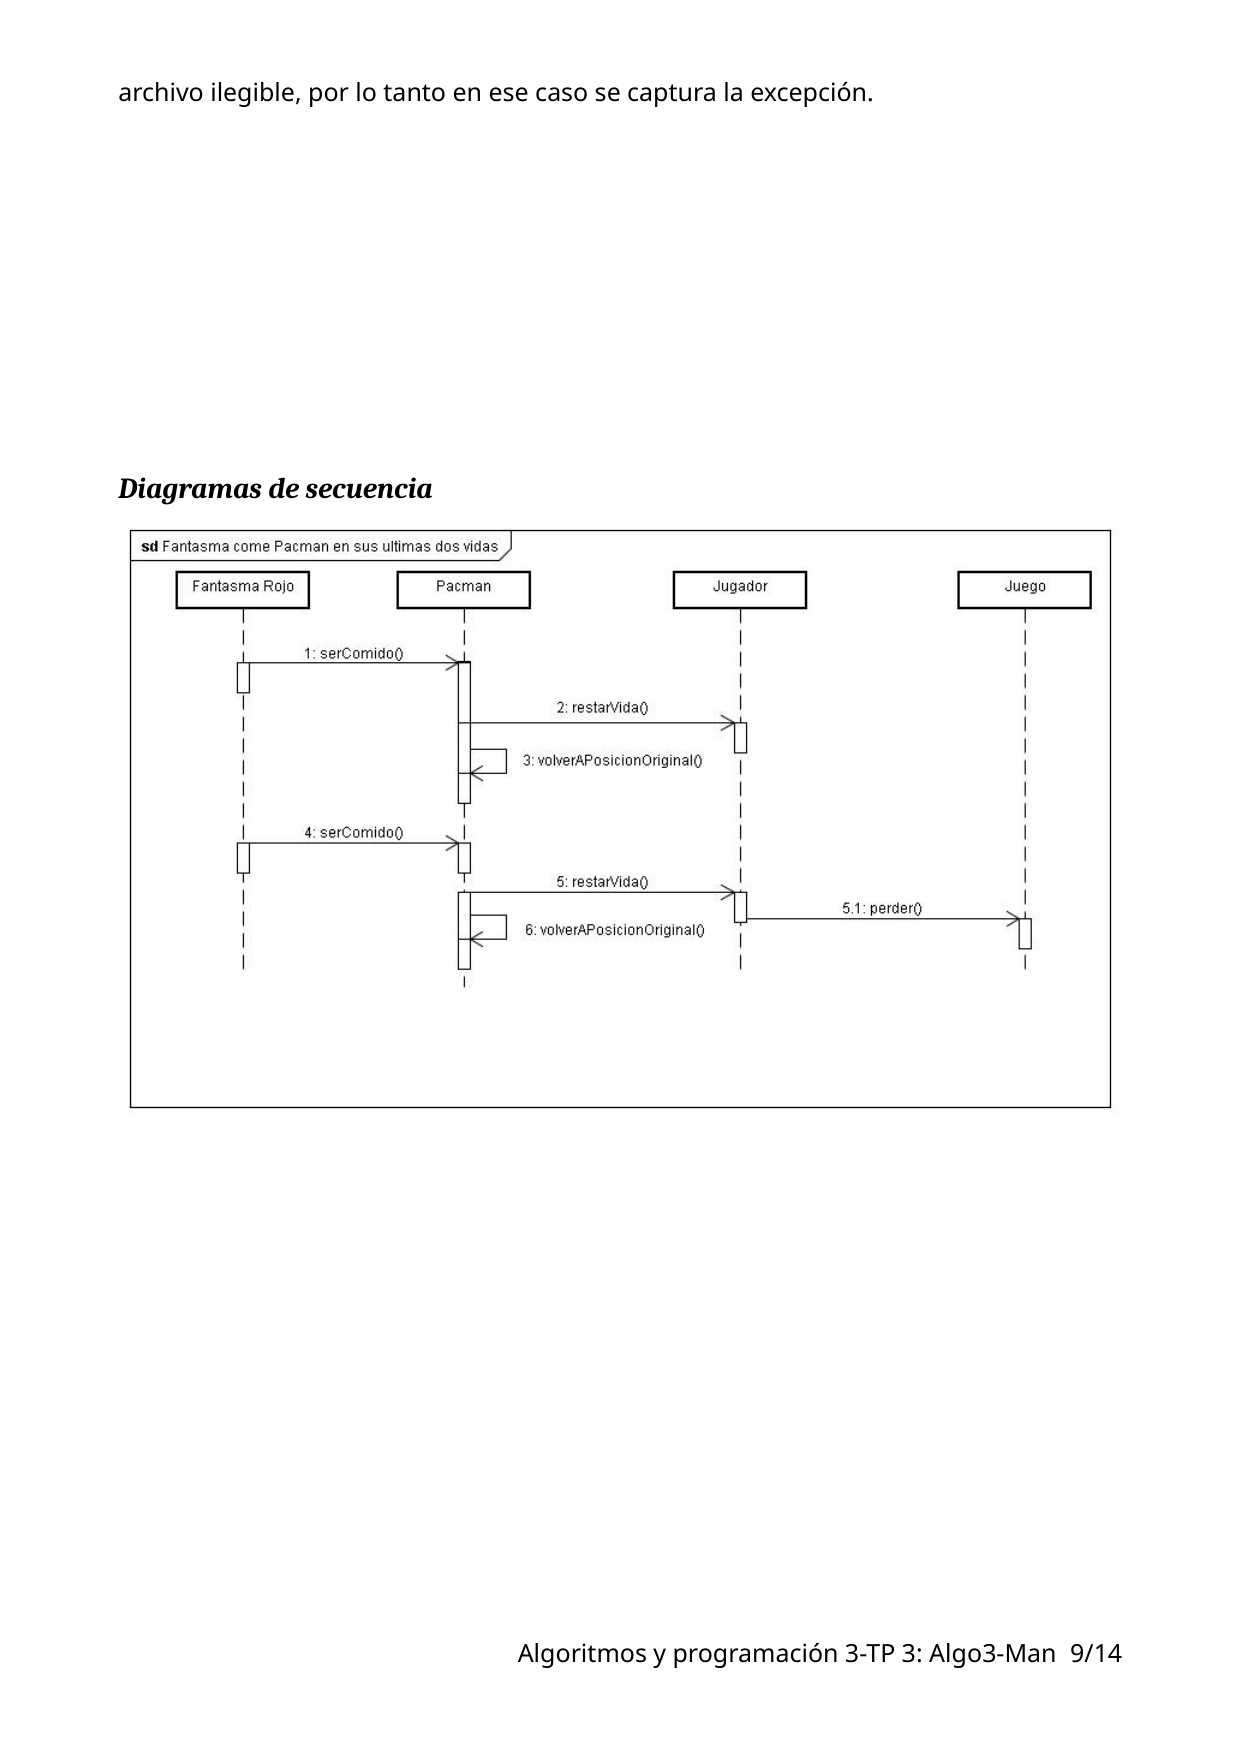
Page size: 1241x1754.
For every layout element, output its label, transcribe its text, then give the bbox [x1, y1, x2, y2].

picture [118, 518, 1122, 1119]
subtitle Diagramas de secuencia [118, 472, 1122, 506]
text archivo ilegible, por lo tanto en ese caso se captura la excepción. [118, 75, 1122, 109]
